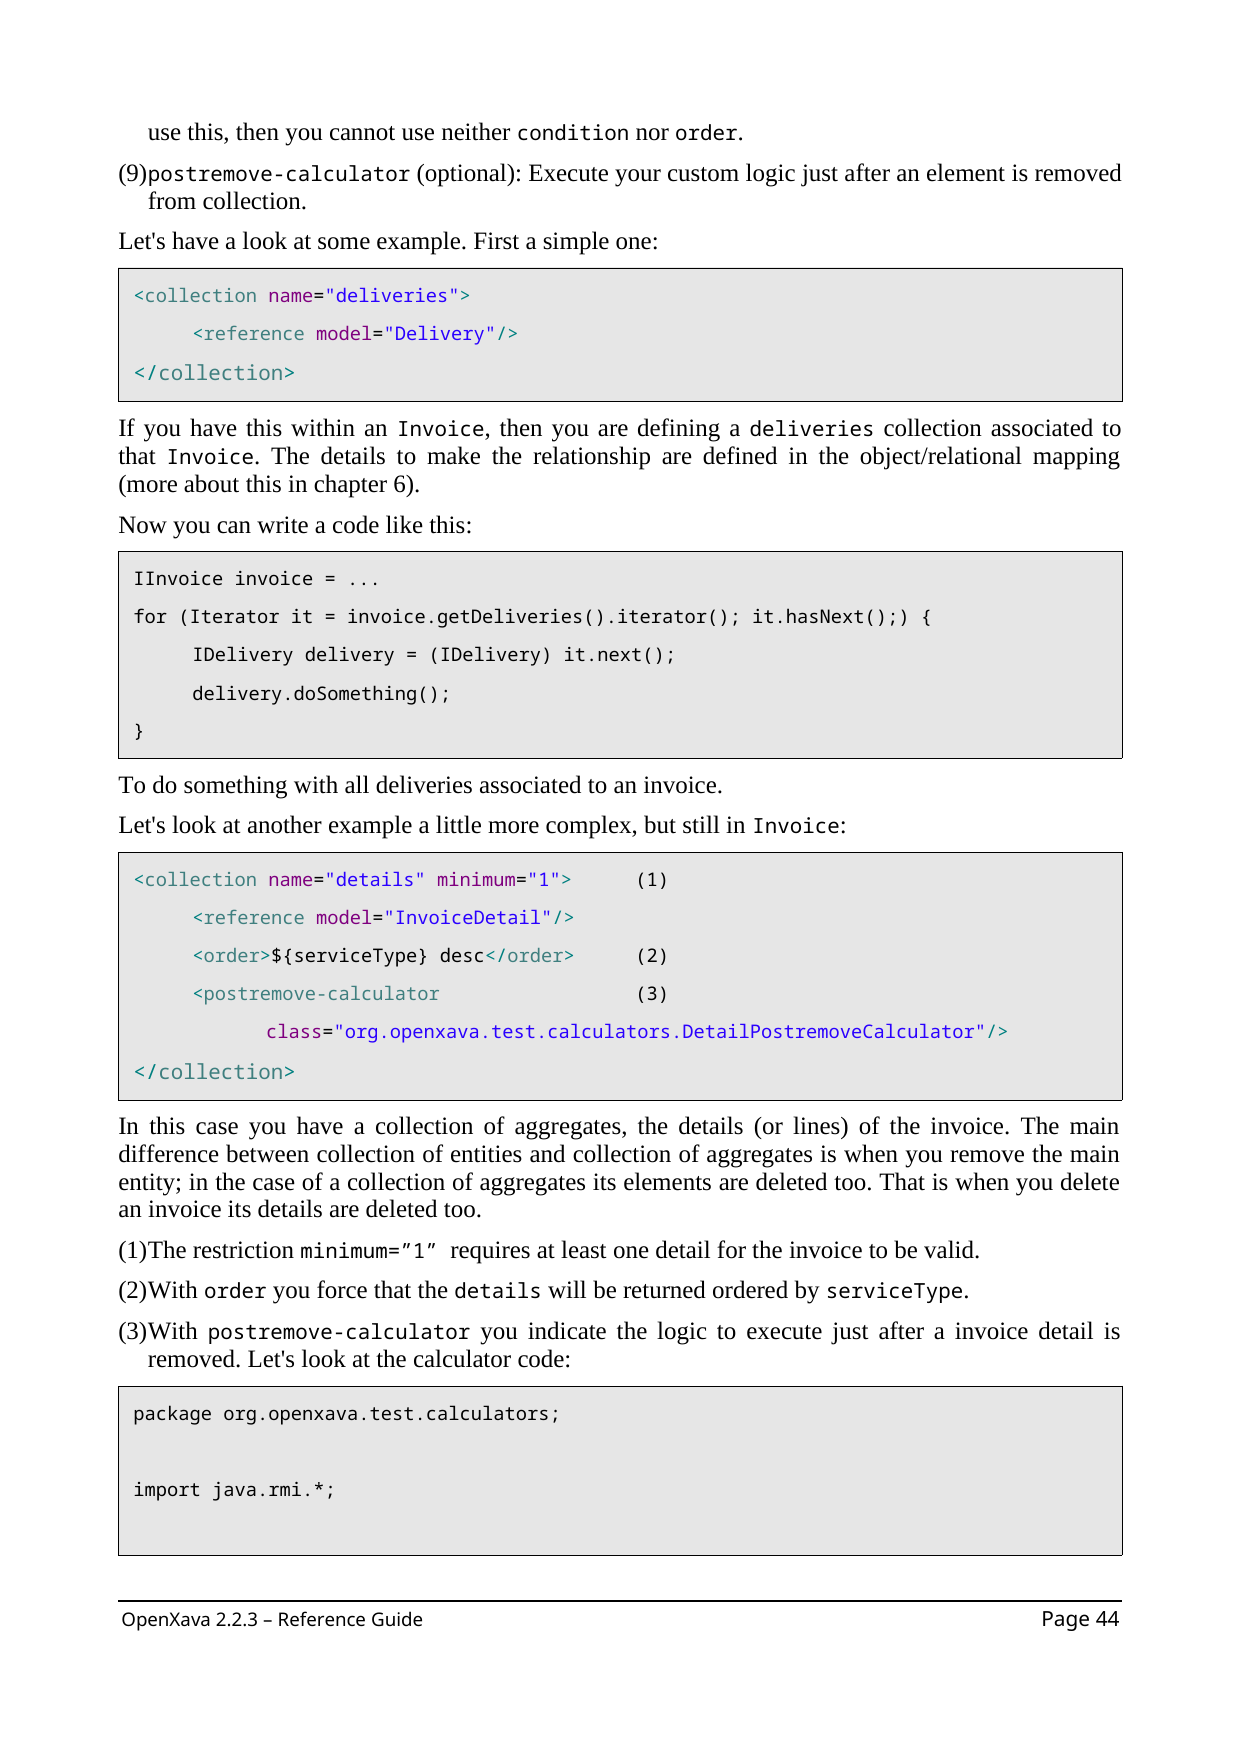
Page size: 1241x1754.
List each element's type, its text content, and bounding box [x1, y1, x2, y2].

text package org.openxava.test.calculators; [119, 1387, 1122, 1424]
list use this, then you cannot use neither condition nor order. [118, 118, 1122, 146]
text </collection> [119, 1042, 1122, 1100]
text </collection> [119, 343, 1122, 401]
text IDelivery delivery = (IDelivery) it.next(); [119, 627, 1122, 665]
text <collection name="details" minimum="1"> (1) [119, 853, 1122, 890]
text <reference model="Delivery"/> [119, 306, 1122, 343]
text delivery.doSomething(); [119, 665, 1122, 703]
list With postremove-calculator you indicate the logic to execute just after a invoice detail is removed. Let's look at the calculator code: [118, 1317, 1122, 1373]
list With order you force that the details will be returned ordered by serviceType. [118, 1276, 1122, 1305]
text import java.rmi.*; [119, 1462, 1122, 1500]
text for (Iterator it = invoice.getDeliveries().iterator(); it.hasNext();) { [119, 589, 1122, 627]
text } [119, 703, 1122, 758]
text <order>${serviceType} desc</order> (2) [119, 928, 1122, 966]
text Now you can write a code like this: [118, 511, 1122, 538]
text Let's look at another example a little more complex, but still in Invoice: [118, 811, 1122, 839]
text In this case you have a collection of aggregates, the details (or lines) of the invoice. The main difference between collection of entities and collection of aggregates is when you remove the main entity; in the case of a collection of aggregates its elements are deleted too. That is when you delete an invoice its details are deleted too. [118, 1112, 1122, 1223]
text <collection name="deliveries"> [119, 269, 1122, 306]
list postremove-calculator (optional): Execute your custom logic just after an element is removed from collection. [118, 159, 1122, 215]
text IInvoice invoice = ... [119, 552, 1122, 589]
text To do something with all deliveries associated to an invoice. [118, 771, 1122, 798]
list The restriction minimum=”1” requires at least one detail for the invoice to be valid. [118, 1236, 1122, 1264]
text <postremove-calculator (3) [119, 966, 1122, 1004]
text If you have this within an Invoice, then you are defining a deliveries collection associated to that Invoice. The details to make the relationship are defined in the object/relational mapping (more about this in chapter 6). [118, 414, 1122, 498]
text Let's have a look at some example. First a simple one: [118, 227, 1122, 255]
text class="org.openxava.test.calculators.DetailPostremoveCalculator"/> [119, 1004, 1122, 1042]
text <reference model="InvoiceDetail"/> [119, 890, 1122, 928]
